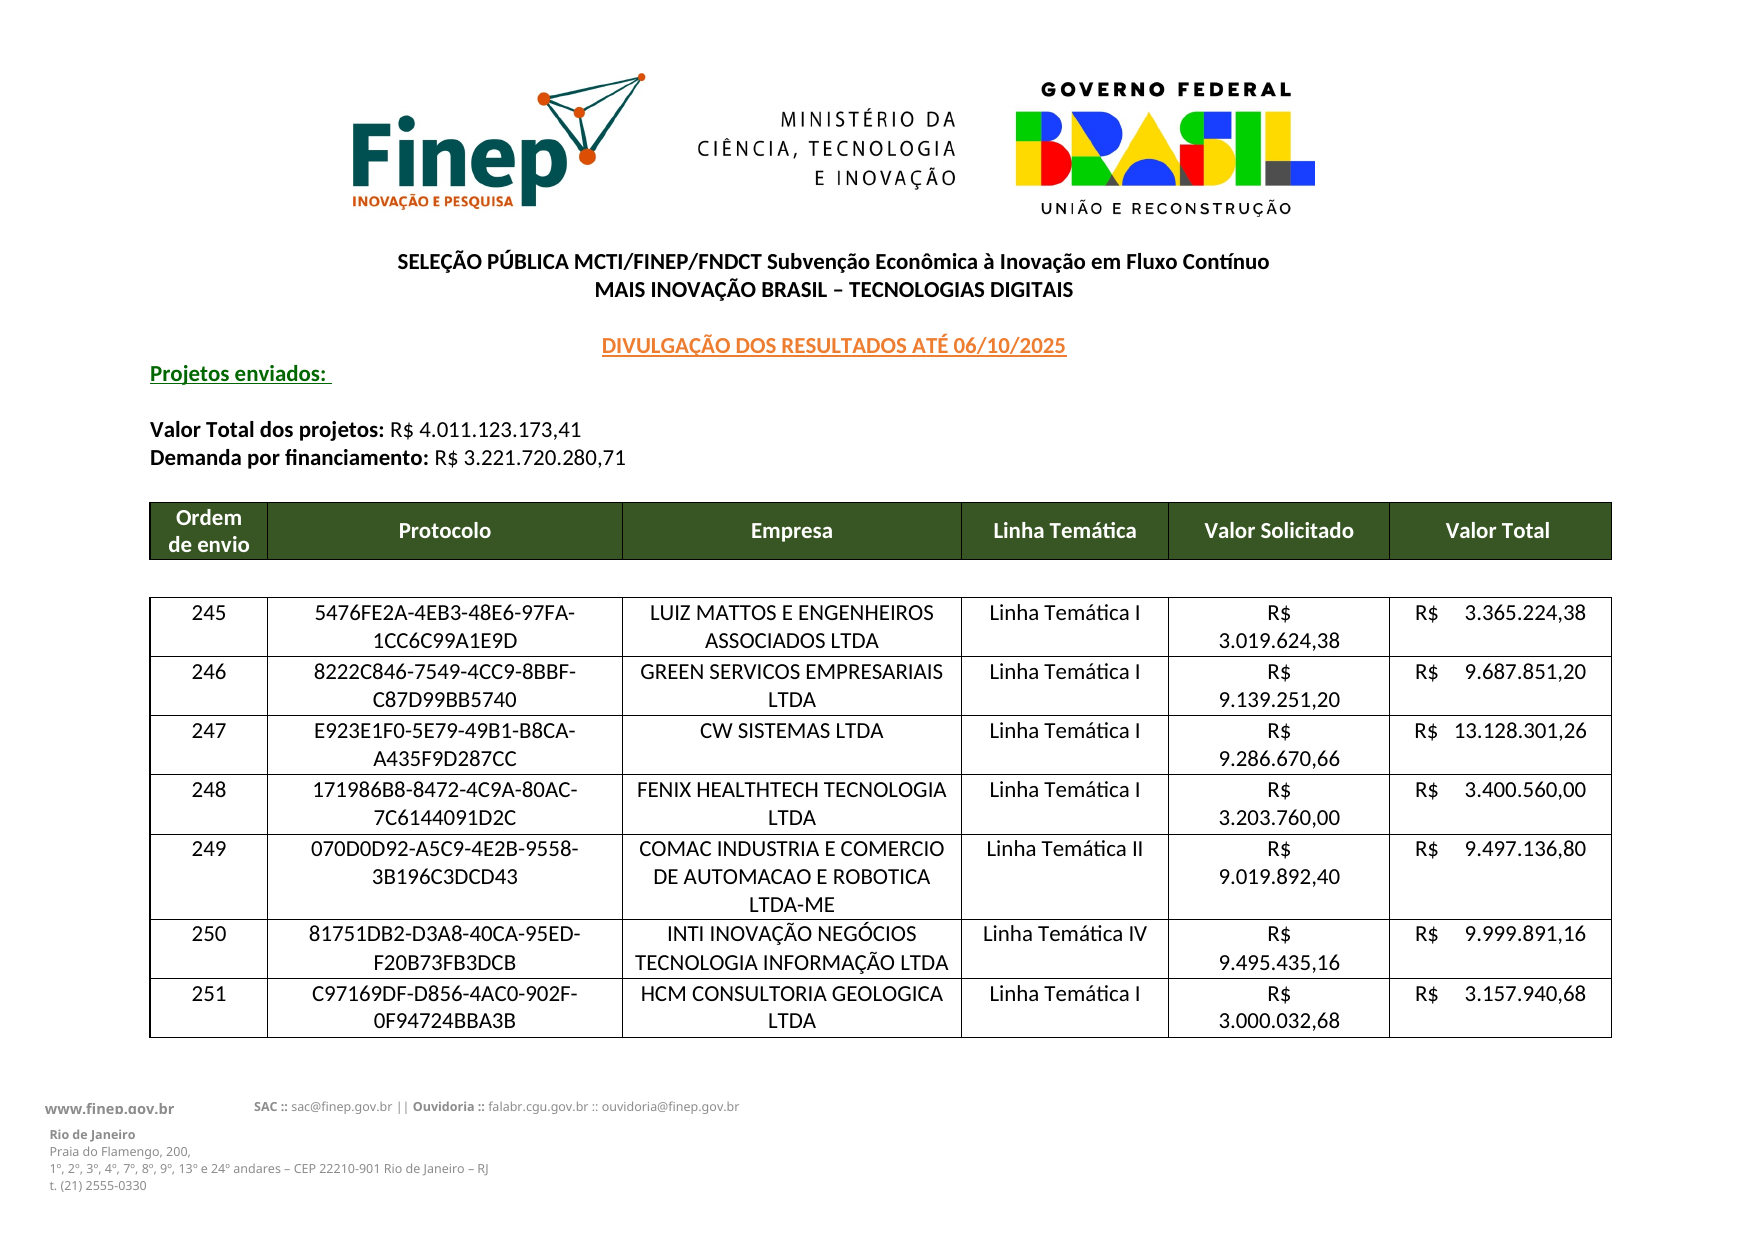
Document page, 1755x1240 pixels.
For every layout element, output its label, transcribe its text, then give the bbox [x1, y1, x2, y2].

table_cell R$ 13.128.301,26 [1390, 716, 1611, 774]
table_cell INTI INOVAÇÃO NEGÓCIOS TECNOLOGIA INFORMAÇÃO LTDA [623, 920, 961, 978]
table_cell R$ 3.365.224,38 [1390, 598, 1611, 656]
table_cell R$ 3.400.560,00 [1390, 775, 1611, 833]
table_cell Linha Temática IV [962, 920, 1168, 978]
table_cell COMAC INDUSTRIA E COMERCIO DE AUTOMACAO E ROBOTICA LTDA-ME [623, 835, 961, 918]
table_cell Linha Temática I [962, 716, 1168, 774]
table_cell 248 [151, 775, 267, 833]
table_cell LUIZ MATTOS E ENGENHEIROS ASSOCIADOS LTDA [623, 598, 961, 656]
table_cell R$ 3.203.760,00 [1169, 775, 1389, 833]
table_cell Linha Temática I [962, 598, 1168, 656]
table_cell 245 [151, 598, 267, 656]
table_cell 171986B8-8472-4C9A-80AC-7C6144091D2C [268, 775, 622, 833]
table_cell R$ 9.019.892,40 [1169, 835, 1389, 918]
table_cell 81751DB2-D3A8-40CA-95ED-F20B73FB3DCB [268, 920, 622, 978]
table_cell R$ 3.000.032,68 [1169, 979, 1389, 1037]
table_cell R$ 9.495.435,16 [1169, 920, 1389, 978]
table_cell 250 [151, 920, 267, 978]
table_cell 251 [151, 979, 267, 1037]
table_cell E923E1F0-5E79-49B1-B8CA-A435F9D287CC [268, 716, 622, 774]
table_cell 249 [151, 835, 267, 918]
table_cell C97169DF-D856-4AC0-902F-0F94724BBA3B [268, 979, 622, 1037]
table_cell 070D0D92-A5C9-4E2B-9558-3B196C3DCD43 [268, 835, 622, 918]
table_cell R$ 9.286.670,66 [1169, 716, 1389, 774]
table_cell 5476FE2A-4EB3-48E6-97FA-1CC6C99A1E9D [268, 598, 622, 656]
table_cell R$ 3.157.940,68 [1390, 979, 1611, 1037]
table_cell 246 [151, 657, 267, 715]
table_cell 247 [151, 716, 267, 774]
table_cell R$ 9.999.891,16 [1390, 920, 1611, 978]
table_cell R$ 9.497.136,80 [1390, 835, 1611, 918]
table_cell HCM CONSULTORIA GEOLOGICA LTDA [623, 979, 961, 1037]
table_cell GREEN SERVICOS EMPRESARIAIS LTDA [623, 657, 961, 715]
table_cell FENIX HEALTHTECH TECNOLOGIA LTDA [623, 775, 961, 833]
table_cell R$ 9.139.251,20 [1169, 657, 1389, 715]
table_cell 8222C846-7549-4CC9-8BBF-C87D99BB5740 [268, 657, 622, 715]
table_cell Linha Temática I [962, 979, 1168, 1037]
table_cell R$ 9.687.851,20 [1390, 657, 1611, 715]
table_cell R$ 3.019.624,38 [1169, 598, 1389, 656]
table_cell Linha Temática II [962, 835, 1168, 918]
table_cell Linha Temática I [962, 775, 1168, 833]
table_cell Linha Temática I [962, 657, 1168, 715]
table_cell CW SISTEMAS LTDA [623, 716, 961, 774]
